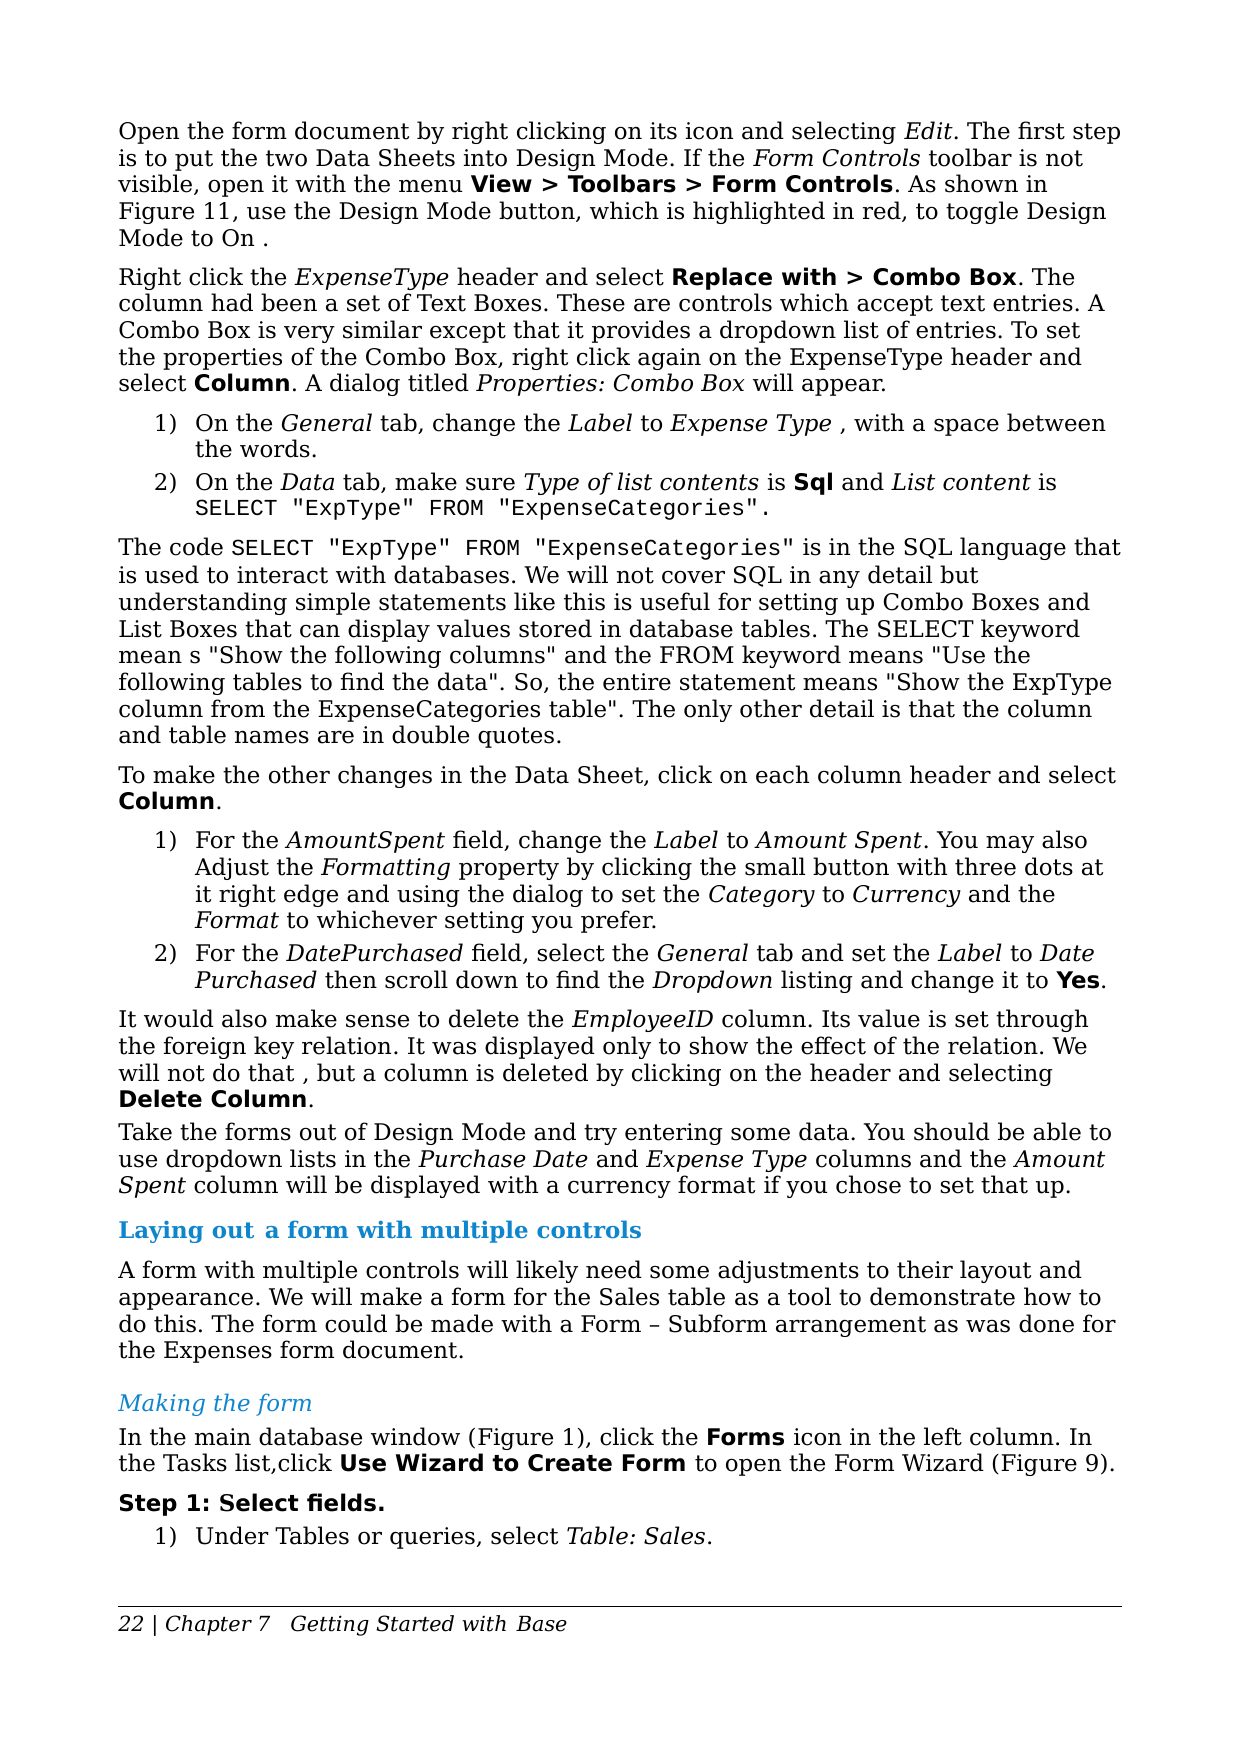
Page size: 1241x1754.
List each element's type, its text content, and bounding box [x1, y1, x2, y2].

text Step 1: Select fields. [118, 1490, 1122, 1517]
list For the AmountSpent field, change the Label to Amount Spent. You may also Adjust the Formatting property by clicking the small button with three dots at it right edge and using the dialog to set the Category to Currency and the Format to whichever setting you prefer. [177, 828, 1122, 934]
text A form with multiple controls will likely need some adjustments to their layout and appearance. We will make a form for the Sales table as a tool to demonstrate how to do this. The form could be made with a Form – Subform arrangement as was done for the Expenses form document. [118, 1257, 1122, 1364]
subtitle Making the form [118, 1388, 1122, 1417]
text The code SELECT "ExpType" FROM "ExpenseCategories" is in the SQL language that is used to interact with databases. We will not cover SQL in any detail but understanding simple statements like this is useful for setting up Combo Boxes and List Boxes that can display values stored in database tables. The SELECT keyword mean s "Show the following columns" and the FROM keyword means "Use the following tables to find the data". So, the entire statement means "Show the ExpType column from the ExpenseCategories table". The only other detail is that the column and table names are in double quotes. [118, 534, 1122, 749]
text To make the other changes in the Data Sheet, click on each column header and select Column. [118, 762, 1122, 815]
list Under Tables or queries, select Table: Sales. [177, 1523, 1122, 1550]
list On the General tab, change the Label to Expense Type , with a space between the words. [177, 410, 1122, 463]
text Take the forms out of Design Mode and try entering some data. You should be able to use dropdown lists in the Purchase Date and Expense Type columns and the Amount Spent column will be displayed with a currency format if you chose to set that up. [118, 1119, 1122, 1199]
list For the DatePurchased field, select the General tab and set the Label to Date Purchased then scroll down to find the Dropdown listing and change it to Yes. [177, 941, 1122, 994]
text It would also make sense to delete the EmployeeID column. Its value is set through the foreign key relation. It was displayed only to show the effect of the relation. We will not do that , but a column is deleted by clicking on the header and selecting Delete Column. [118, 1006, 1122, 1113]
subtitle Laying out a form with multiple controls [118, 1211, 1122, 1245]
text Open the form document by right clicking on its icon and selecting Edit. The first step is to put the two Data Sheets into Design Mode. If the Form Controls toolbar is not visible, open it with the menu View > Toolbars > Form Controls. As shown in Figure 11, use the Design Mode button, which is highlighted in red, to toggle Design Mode to On . [118, 118, 1122, 251]
text In the main database window (Figure 1), click the Forms icon in the left column. In the Tasks list,click Use Wizard to Create Form to open the Form Wizard (Figure 9). [118, 1424, 1122, 1477]
text Right click the ExpenseType header and select Replace with > Combo Box. The column had been a set of Text Boxes. These are controls which accept text entries. A Combo Box is very similar except that it provides a dropdown list of entries. To set the properties of the Combo Box, right click again on the ExpenseType header and select Column. A dialog titled Properties: Combo Box will appear. [118, 264, 1122, 397]
list On the Data tab, make sure Type of list contents is Sql and List content is SELECT "ExpType" FROM "ExpenseCategories". [177, 469, 1122, 522]
